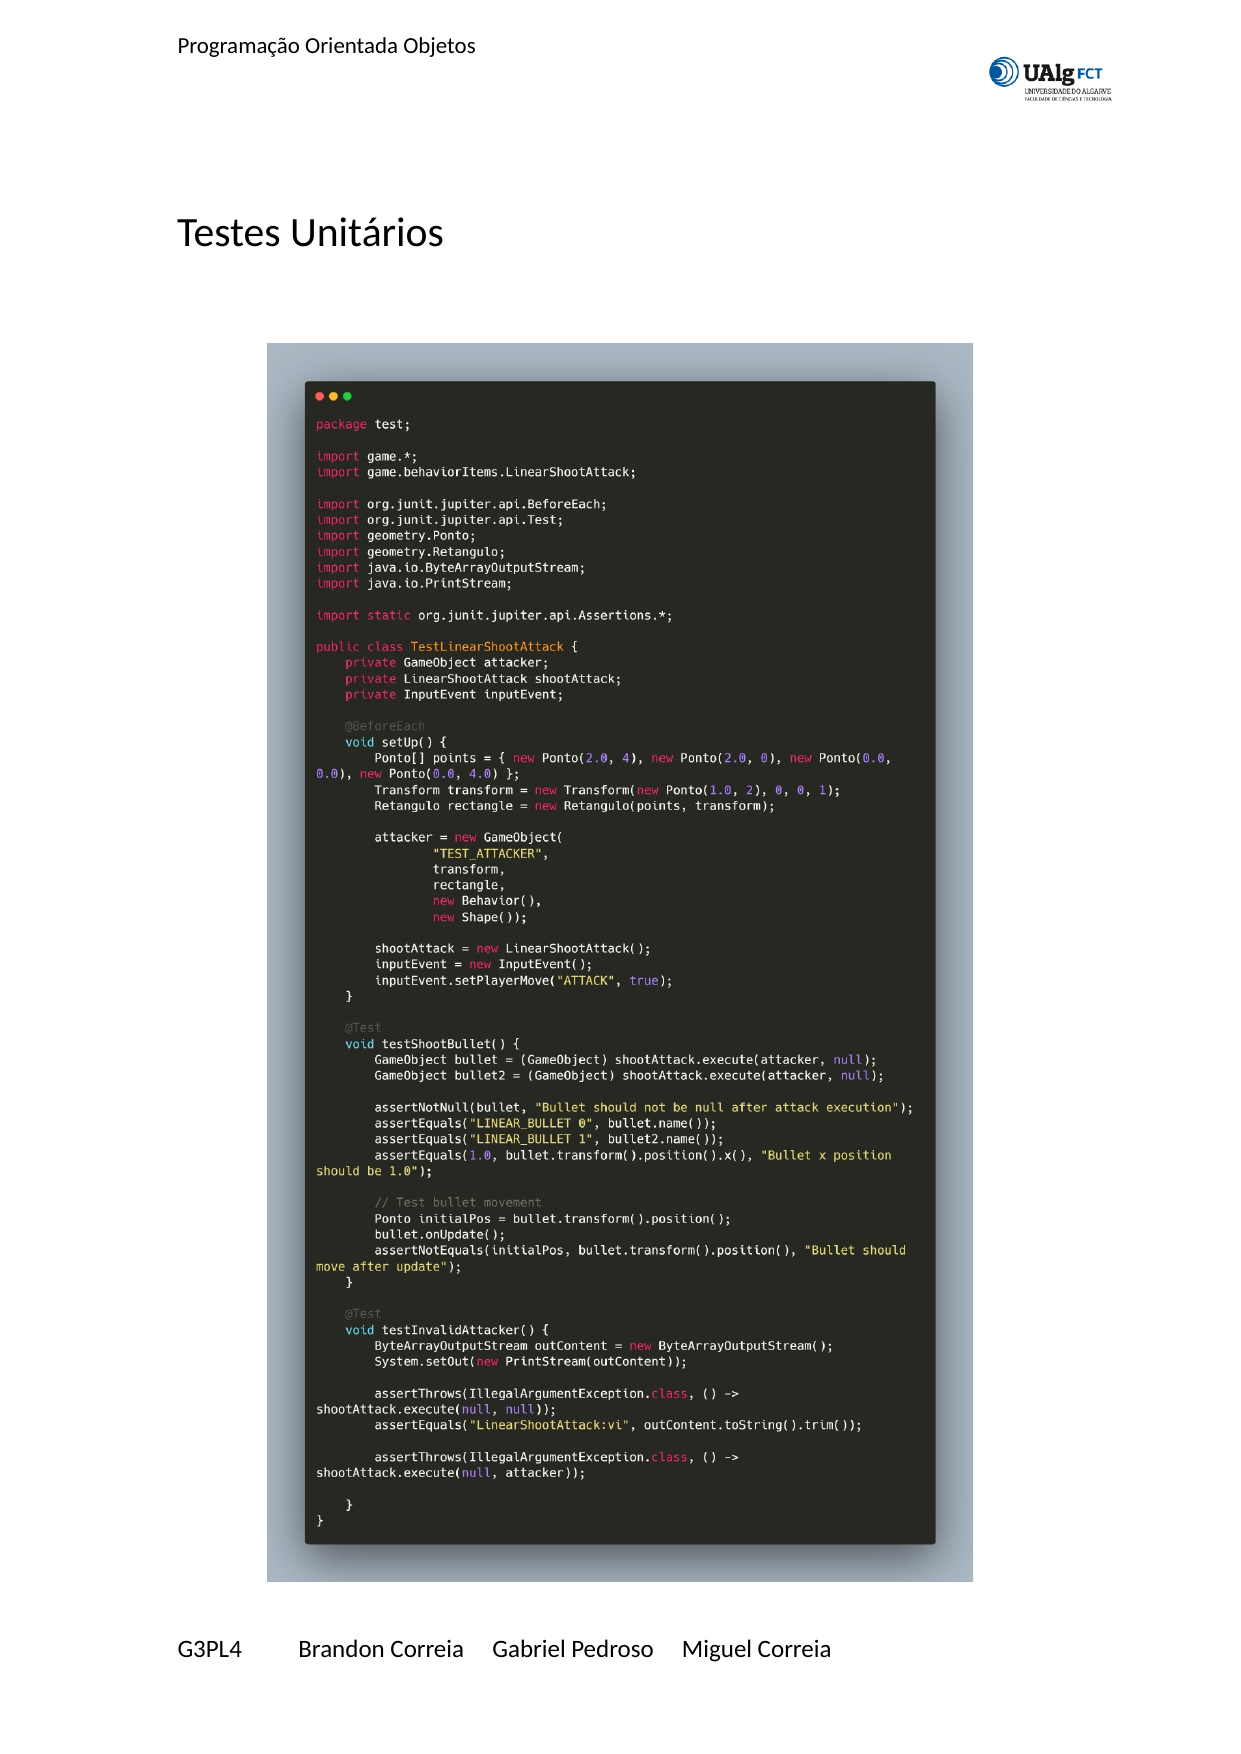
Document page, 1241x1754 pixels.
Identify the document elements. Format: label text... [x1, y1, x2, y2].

subtitle Testes Unitários [177, 206, 1064, 257]
